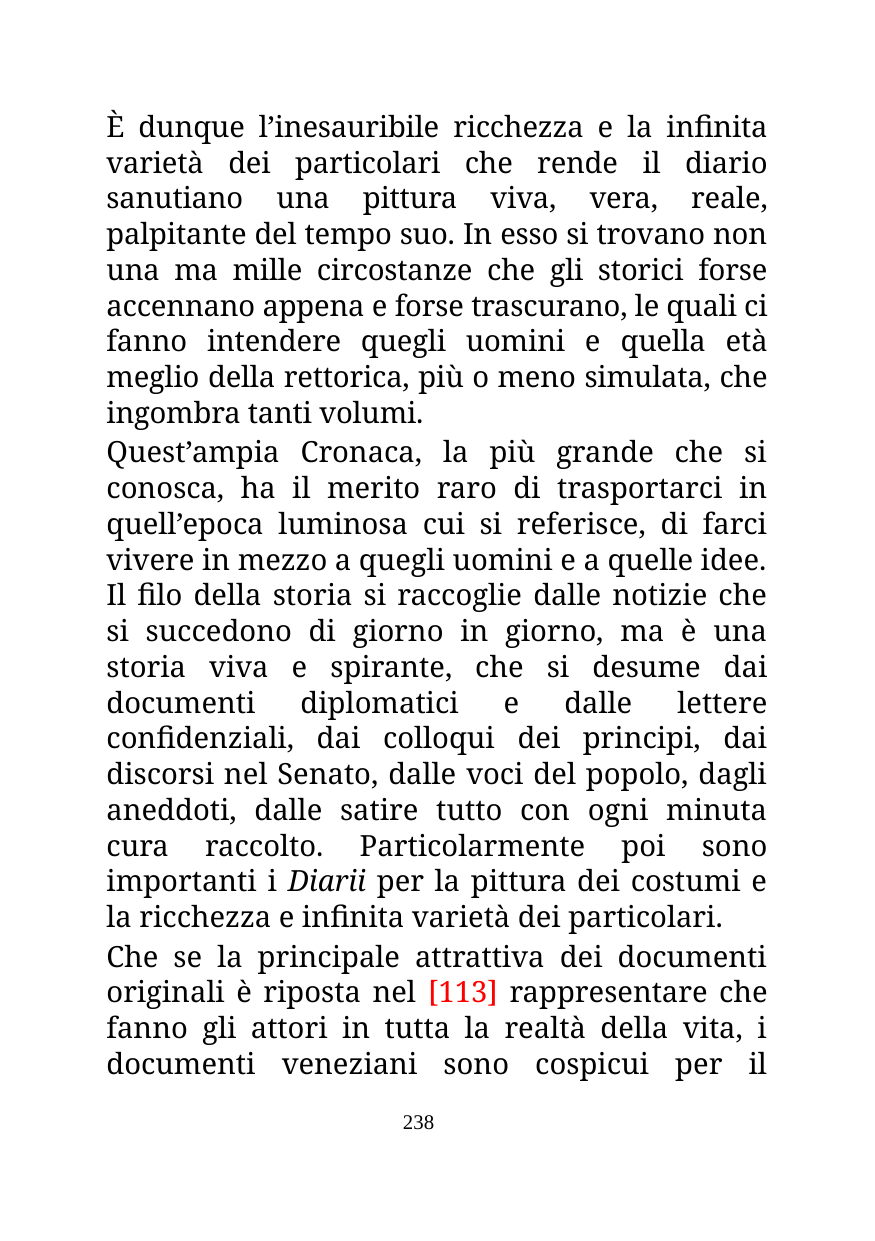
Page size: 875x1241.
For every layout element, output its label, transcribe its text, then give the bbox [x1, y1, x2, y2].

text È dunque l’inesauribile ricchezza e la infinita varietà dei particolari che rende il diario sanutiano una pittura viva, vera, reale, palpitante del tempo suo. In esso si trovano non una ma mille circostanze che gli storici forse accennano appena e forse trascurano, le quali ci fanno intendere quegli uomini e quella età meglio della rettorica, più o meno simulata, che ingombra tanti volumi. [106, 106, 768, 432]
text Che se la principale attrattiva dei documenti originali è riposta nel [113] rappresentare che fanno gli attori in tutta la realtà della vita, i documenti veneziani sono cospicui per il [106, 936, 768, 1083]
text Quest’ampia Cronaca, la più grande che si conosca, ha il merito raro di trasportarci in quell’epoca luminosa cui si referisce, di farci vivere in mezzo a quegli uomini e a quelle idee. Il filo della storia si raccoglie dalle notizie che si succedono di giorno in giorno, ma è una storia viva e spirante, che si desume dai documenti diplomatici e dalle lettere confidenziali, dai colloqui dei principi, dai discorsi nel Senato, dalle voci del popolo, dagli aneddoti, dalle satire tutto con ogni minuta cura raccolto. Particolarmente poi sono importanti i Diarii per la pittura dei costumi e la ricchezza e infinita varietà dei particolari. [106, 432, 768, 936]
